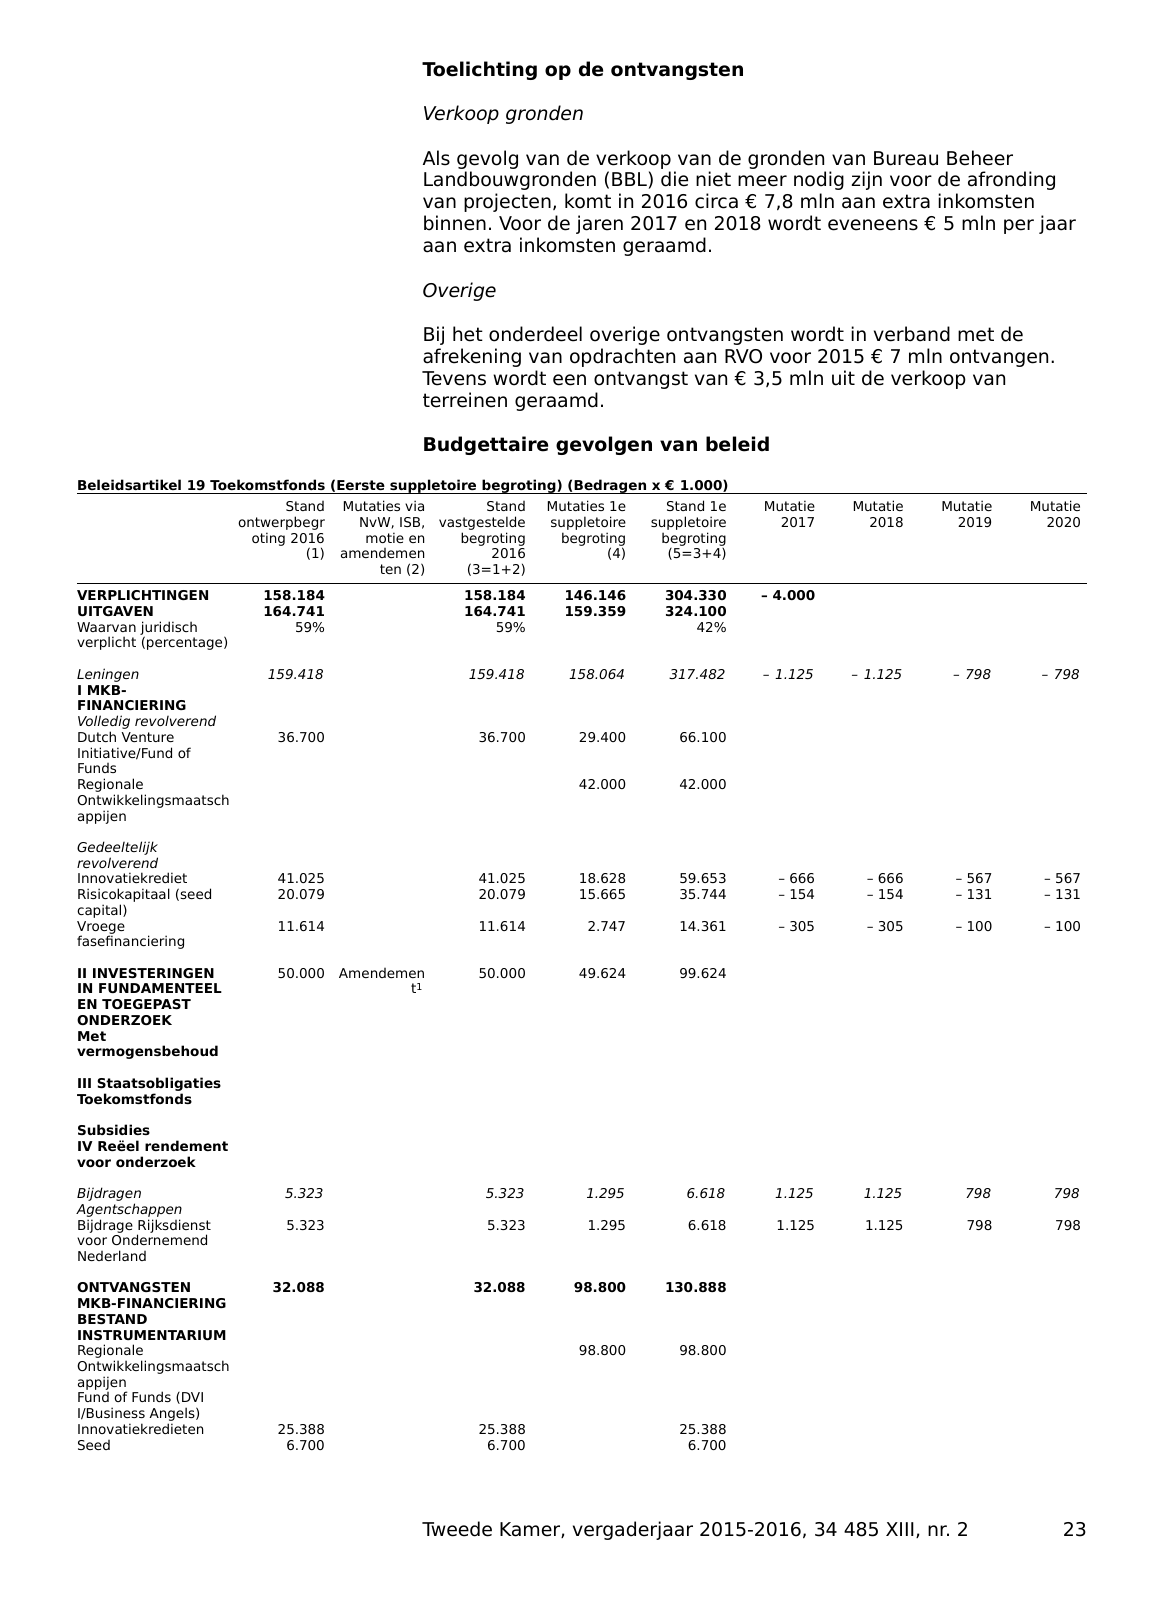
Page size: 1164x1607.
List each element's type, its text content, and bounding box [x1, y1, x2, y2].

table_cell Mutatie 2020 [998, 494, 1087, 582]
table_cell 5.323 [431, 1186, 531, 1217]
table_cell [909, 1170, 998, 1186]
table_cell [732, 1265, 821, 1280]
table_cell [431, 777, 531, 824]
table_cell 5.323 [230, 1186, 331, 1217]
table_cell [998, 1107, 1087, 1123]
table_cell [909, 1390, 998, 1422]
table_cell [531, 1390, 632, 1422]
table_cell [998, 620, 1087, 651]
table_cell [77, 1265, 230, 1280]
table_cell [331, 1296, 431, 1343]
table_cell [431, 1390, 531, 1422]
table_cell [77, 1453, 230, 1469]
table_cell [732, 1438, 821, 1453]
table_cell 798 [998, 1217, 1087, 1264]
table_cell [77, 651, 230, 667]
table_cell [431, 714, 531, 730]
table_cell Mutatie 2017 [732, 494, 821, 582]
table_cell [632, 1265, 732, 1280]
table_cell 1.295 [531, 1186, 632, 1217]
table_cell [821, 730, 909, 777]
table_cell [998, 584, 1087, 604]
table_cell [230, 651, 331, 667]
table_cell 32.088 [431, 1280, 531, 1296]
table_cell Stand vastgestelde begroting 2016 (3=1+2) [431, 494, 531, 582]
table_cell [909, 1453, 998, 1469]
table_cell [821, 1060, 909, 1076]
table_cell Waarvan juridisch verplicht (percentage) [77, 620, 230, 651]
table_cell – 131 [909, 887, 998, 918]
table_cell 98.800 [531, 1280, 632, 1296]
table_cell [821, 651, 909, 667]
table_cell [632, 1123, 732, 1139]
table_cell Mutaties 1e suppletoire begroting (4) [531, 494, 632, 582]
table_cell [431, 1123, 531, 1139]
table_cell [998, 1390, 1087, 1422]
table_cell [632, 1296, 732, 1343]
table_cell [732, 840, 821, 871]
table_cell 59% [431, 620, 531, 651]
table_header Beleidsartikel 19 Toekomstfonds (Eerste suppletoire begroting) (Bedragen x € 1.000) [77, 478, 1087, 493]
table_cell [431, 1343, 531, 1390]
table_cell 1.125 [732, 1217, 821, 1264]
table_cell 29.400 [531, 730, 632, 777]
table_cell 324.100 [632, 604, 732, 619]
table_cell [331, 1186, 431, 1217]
table_cell [998, 966, 1087, 1060]
table_cell [531, 1170, 632, 1186]
table_cell Amendement1 [331, 966, 431, 1060]
table_cell [909, 950, 998, 966]
table_cell 1.125 [821, 1217, 909, 1264]
table_cell 98.800 [531, 1343, 632, 1390]
table_cell [331, 1453, 431, 1469]
text Bij het onderdeel overige ontvangsten wordt in verband met de afrekening van opdrachten aan RVO voor 2015 € 7 mln ontvangen. Tevens wordt een ontvangst van € 3,5 mln uit de verkoop van terreinen geraamd. [422, 324, 1087, 412]
table_cell [909, 584, 998, 604]
table_cell [732, 1060, 821, 1076]
table_cell [909, 1139, 998, 1170]
table_cell [909, 1107, 998, 1123]
table_cell Mutaties via NvW, ISB, motie en amendementen (2) [331, 494, 431, 582]
table_cell [998, 730, 1087, 777]
table_cell [632, 1107, 732, 1123]
table_cell [998, 1170, 1087, 1186]
table_cell [821, 824, 909, 840]
text Als gevolg van de verkoop van de gronden van Bureau Beheer Landbouwgronden (BBL) die niet meer nodig zijn voor de afronding van projecten, komt in 2016 circa € 7,8 mln aan extra inkomsten binnen. Voor de jaren 2017 en 2018 wordt eveneens € 5 mln per jaar aan extra inkomsten geraamd. [422, 147, 1087, 257]
table_cell [531, 1438, 632, 1453]
table_cell Mutatie 2018 [821, 494, 909, 582]
table_cell [331, 871, 431, 887]
table_cell [331, 667, 431, 682]
table_cell 25.388 [230, 1422, 331, 1437]
table_cell [431, 1453, 531, 1469]
table_cell [230, 1296, 331, 1343]
table_cell [821, 584, 909, 604]
table_cell 41.025 [431, 871, 531, 887]
table_cell [998, 1265, 1087, 1280]
table_cell [531, 1060, 632, 1076]
table_cell [821, 1453, 909, 1469]
table_cell 41.025 [230, 871, 331, 887]
table_cell 36.700 [230, 730, 331, 777]
table_cell II INVESTERINGEN IN FUNDAMENTEEL EN TOEGEPAST ONDERZOEK Met vermogensbehoud [77, 966, 230, 1060]
table_cell [909, 1060, 998, 1076]
table_cell [732, 824, 821, 840]
table_cell 66.100 [632, 730, 732, 777]
table_cell – 131 [998, 887, 1087, 918]
table_cell [531, 620, 632, 651]
table_cell 20.079 [230, 887, 331, 918]
table_cell [77, 824, 230, 840]
table_cell [732, 730, 821, 777]
table_cell [998, 1438, 1087, 1453]
table_cell [431, 1296, 531, 1343]
table_cell [998, 1280, 1087, 1296]
table_cell [431, 1107, 531, 1123]
table_cell [632, 1390, 732, 1422]
table_cell Volledig revolverend [77, 714, 230, 730]
table_cell [732, 966, 821, 1060]
table_cell Mutatie 2019 [909, 494, 998, 582]
table_cell [230, 683, 331, 714]
table_cell 6.618 [632, 1186, 732, 1217]
table_cell [531, 950, 632, 966]
table_cell [821, 1422, 909, 1437]
table_cell – 567 [909, 871, 998, 887]
table_cell ONTVANGSTEN [77, 1280, 230, 1296]
subtitle Budgettaire gevolgen van beleid [422, 434, 1087, 456]
table_cell 146.146 [531, 584, 632, 604]
table_cell [431, 840, 531, 871]
table_cell [632, 824, 732, 840]
table_cell [998, 1139, 1087, 1170]
table_cell [230, 1453, 331, 1469]
table_cell [909, 620, 998, 651]
table_cell Risicokapitaal (seed capital) [77, 887, 230, 918]
table_cell 42.000 [531, 777, 632, 824]
table_cell [998, 1060, 1087, 1076]
table_cell – 567 [998, 871, 1087, 887]
table_cell 1.125 [732, 1186, 821, 1217]
table_cell Gedeeltelijk revolverend [77, 840, 230, 871]
table_cell [230, 714, 331, 730]
table_cell [821, 1296, 909, 1343]
table_cell [821, 604, 909, 619]
subtitle Toelichting op de ontvangsten [422, 59, 1087, 81]
table_cell [732, 651, 821, 667]
table_cell [77, 950, 230, 966]
table_cell Fund of Funds (DVI I/Business Angels) [77, 1390, 230, 1422]
table_cell [431, 1076, 531, 1107]
table_cell [230, 1343, 331, 1390]
table_cell [732, 1343, 821, 1390]
table_cell [632, 1170, 732, 1186]
table_cell [909, 1422, 998, 1437]
table_cell [230, 1390, 331, 1422]
table_cell [821, 1123, 909, 1139]
table_cell [331, 620, 431, 651]
table_cell [909, 1438, 998, 1453]
table_cell [909, 840, 998, 871]
table_cell [230, 950, 331, 966]
table_cell [632, 840, 732, 871]
table_cell [909, 604, 998, 619]
table_cell Stand 1e suppletoire begroting (5=3+4) [632, 494, 732, 582]
table_cell 5.323 [230, 1217, 331, 1264]
table_cell [732, 683, 821, 714]
table_cell [732, 777, 821, 824]
table_cell [230, 840, 331, 871]
table_cell [821, 1076, 909, 1107]
table_cell IV Reëel rendement voor onderzoek [77, 1139, 230, 1170]
table_cell [331, 1217, 431, 1264]
table_cell [909, 1265, 998, 1280]
table_cell 42.000 [632, 777, 732, 824]
table_cell 50.000 [431, 966, 531, 1060]
table_cell [632, 651, 732, 667]
table_cell [632, 950, 732, 966]
table_cell 164.741 [230, 604, 331, 619]
table_cell – 305 [821, 919, 909, 950]
subtitle Verkoop gronden [422, 103, 1087, 125]
table_cell 15.665 [531, 887, 632, 918]
table_cell [998, 714, 1087, 730]
table_cell [821, 840, 909, 871]
table_cell [531, 840, 632, 871]
table_cell [431, 1060, 531, 1076]
table_cell – 666 [732, 871, 821, 887]
table_cell [998, 651, 1087, 667]
table_cell 158.064 [531, 667, 632, 682]
table_cell 59% [230, 620, 331, 651]
table_cell Regionale Ontwikkelingsmaatschappijen [77, 777, 230, 824]
table_cell 6.618 [632, 1217, 732, 1264]
table_cell [331, 1107, 431, 1123]
table_cell [998, 1296, 1087, 1343]
table_cell Dutch Venture Initiative/Fund of Funds [77, 730, 230, 777]
table_cell 1.295 [531, 1217, 632, 1264]
table_cell [821, 1265, 909, 1280]
table_cell 14.361 [632, 919, 732, 950]
table_cell [431, 950, 531, 966]
table_cell [331, 777, 431, 824]
table_cell [331, 1123, 431, 1139]
subtitle Overige [422, 279, 1087, 301]
table_cell [77, 494, 230, 582]
table_cell [77, 1170, 230, 1186]
table_cell [732, 1139, 821, 1170]
table_cell [821, 950, 909, 966]
table_cell [821, 1280, 909, 1296]
table_cell 2.747 [531, 919, 632, 950]
table_cell 798 [909, 1186, 998, 1217]
table_cell [230, 1139, 331, 1170]
table_cell [431, 651, 531, 667]
table_cell [998, 1076, 1087, 1107]
table_cell [909, 1280, 998, 1296]
table_cell [821, 1107, 909, 1123]
table_cell 18.628 [531, 871, 632, 887]
table_cell [998, 1123, 1087, 1139]
table_cell [331, 1438, 431, 1453]
table_cell [909, 651, 998, 667]
table_cell [998, 950, 1087, 966]
table_cell 304.330 [632, 584, 732, 604]
table_cell [632, 1076, 732, 1107]
table_cell Subsidies [77, 1123, 230, 1139]
table_cell [230, 1265, 331, 1280]
table_cell 6.700 [230, 1438, 331, 1453]
table_cell Innovatiekrediet [77, 871, 230, 887]
table_cell [531, 714, 632, 730]
table_cell [998, 683, 1087, 714]
table_cell 6.700 [632, 1438, 732, 1453]
table_cell [732, 1076, 821, 1107]
table_cell [531, 824, 632, 840]
table_cell I MKB-FINANCIERING [77, 683, 230, 714]
table_cell [531, 1123, 632, 1139]
table_cell [331, 1170, 431, 1186]
table_cell [732, 1107, 821, 1123]
table_cell [632, 1060, 732, 1076]
table_cell [909, 683, 998, 714]
table_cell 42% [632, 620, 732, 651]
table_cell 98.800 [632, 1343, 732, 1390]
table_cell 49.624 [531, 966, 632, 1060]
table_cell 798 [998, 1186, 1087, 1217]
table_cell – 1.125 [732, 667, 821, 682]
table_cell [531, 1139, 632, 1170]
table_cell [77, 1107, 230, 1123]
table_cell 25.388 [632, 1422, 732, 1437]
table_cell [732, 1390, 821, 1422]
table_cell [909, 1343, 998, 1390]
table_cell [732, 1280, 821, 1296]
table_cell [230, 1123, 331, 1139]
table_cell [632, 1139, 732, 1170]
table_cell [331, 1076, 431, 1107]
table_cell 798 [909, 1217, 998, 1264]
table_cell [230, 1170, 331, 1186]
table_cell [909, 1123, 998, 1139]
table_cell Stand ontwerpbegroting 2016 (1) [230, 494, 331, 582]
table_cell [732, 714, 821, 730]
table_cell [909, 730, 998, 777]
table_cell Regionale Ontwikkelingsmaatschappijen [77, 1343, 230, 1390]
table_cell 25.388 [431, 1422, 531, 1437]
table_cell – 1.125 [821, 667, 909, 682]
table_cell [331, 1343, 431, 1390]
table_cell III Staatsobligaties Toekomstfonds [77, 1076, 230, 1107]
table_cell [331, 919, 431, 950]
table_cell 35.744 [632, 887, 732, 918]
table_cell [431, 683, 531, 714]
table_cell 11.614 [230, 919, 331, 950]
table_cell 317.482 [632, 667, 732, 682]
table_cell [998, 840, 1087, 871]
table_cell [331, 651, 431, 667]
table_cell [531, 683, 632, 714]
table_cell [821, 683, 909, 714]
table_cell [632, 1453, 732, 1469]
table_cell 164.741 [431, 604, 531, 619]
table_cell [732, 604, 821, 619]
table_cell [77, 1060, 230, 1076]
table_cell Bijdrage Rijksdienst voor Ondernemend Nederland [77, 1217, 230, 1264]
table_cell – 100 [998, 919, 1087, 950]
table_cell 1.125 [821, 1186, 909, 1217]
table_cell [821, 966, 909, 1060]
table_cell 99.624 [632, 966, 732, 1060]
table_cell 159.418 [230, 667, 331, 682]
table_cell [331, 950, 431, 966]
table_cell 5.323 [431, 1217, 531, 1264]
table_cell [909, 1076, 998, 1107]
table_cell – 154 [732, 887, 821, 918]
table_cell [230, 824, 331, 840]
table_cell [531, 1296, 632, 1343]
table_cell [909, 777, 998, 824]
table_cell [732, 950, 821, 966]
table_cell [732, 1296, 821, 1343]
table_cell [531, 1453, 632, 1469]
table_cell [331, 584, 431, 604]
table_cell [331, 1060, 431, 1076]
table_cell [531, 651, 632, 667]
table_cell – 666 [821, 871, 909, 887]
table_cell [732, 1453, 821, 1469]
table_cell [821, 1390, 909, 1422]
table_cell UITGAVEN [77, 604, 230, 619]
table_cell 11.614 [431, 919, 531, 950]
table_cell [531, 1422, 632, 1437]
table_cell [732, 1170, 821, 1186]
table_cell [821, 1438, 909, 1453]
table_cell [632, 683, 732, 714]
table_cell [998, 1422, 1087, 1437]
table_cell [431, 824, 531, 840]
table_cell [821, 1170, 909, 1186]
table_cell VERPLICHTINGEN [77, 584, 230, 604]
table_cell 158.184 [431, 584, 531, 604]
table_cell [331, 1280, 431, 1296]
table_cell [998, 777, 1087, 824]
table_cell 20.079 [431, 887, 531, 918]
table_cell [331, 604, 431, 619]
table_cell [821, 777, 909, 824]
table_cell – 305 [732, 919, 821, 950]
table_cell [331, 730, 431, 777]
table_cell – 4.000 [732, 584, 821, 604]
table_cell Leningen [77, 667, 230, 682]
table_cell [998, 824, 1087, 840]
table_cell 159.359 [531, 604, 632, 619]
table_cell [632, 714, 732, 730]
table_cell [821, 1343, 909, 1390]
table_cell MKB-FINANCIERING BESTAND INSTRUMENTARIUM [77, 1296, 230, 1343]
table_cell [331, 683, 431, 714]
table_cell [331, 1265, 431, 1280]
table_cell 6.700 [431, 1438, 531, 1453]
table_cell [331, 840, 431, 871]
table_cell [998, 604, 1087, 619]
table_cell – 154 [821, 887, 909, 918]
table_cell [230, 1060, 331, 1076]
table_cell 159.418 [431, 667, 531, 682]
table_cell [230, 777, 331, 824]
table_cell [331, 1422, 431, 1437]
table_cell 50.000 [230, 966, 331, 1060]
table_cell [230, 1076, 331, 1107]
table_cell [230, 1107, 331, 1123]
table_cell [732, 620, 821, 651]
table_cell [732, 1123, 821, 1139]
table_cell [331, 714, 431, 730]
table_cell [431, 1170, 531, 1186]
table_cell [531, 1107, 632, 1123]
table_cell Vroege fasefinanciering [77, 919, 230, 950]
table_cell – 798 [998, 667, 1087, 682]
table_cell [821, 1139, 909, 1170]
table_cell Innovatiekredieten [77, 1422, 230, 1437]
table_cell [531, 1265, 632, 1280]
table_cell [909, 824, 998, 840]
table_cell [331, 1139, 431, 1170]
table_cell [431, 1265, 531, 1280]
table_cell [531, 1076, 632, 1107]
table_cell [331, 887, 431, 918]
table_cell [909, 966, 998, 1060]
table_cell [909, 714, 998, 730]
table_cell 36.700 [431, 730, 531, 777]
table_cell [998, 1453, 1087, 1469]
table_cell 158.184 [230, 584, 331, 604]
table_cell Bijdragen Agentschappen [77, 1186, 230, 1217]
table_cell Seed [77, 1438, 230, 1453]
table_cell 32.088 [230, 1280, 331, 1296]
table_cell [732, 1422, 821, 1437]
table_cell 130.888 [632, 1280, 732, 1296]
table_cell – 100 [909, 919, 998, 950]
table_cell [331, 1390, 431, 1422]
table_cell [331, 824, 431, 840]
table_cell [821, 620, 909, 651]
table_cell [821, 714, 909, 730]
table_cell 59.653 [632, 871, 732, 887]
table_cell – 798 [909, 667, 998, 682]
table_cell [998, 1343, 1087, 1390]
table_cell [431, 1139, 531, 1170]
table_cell [909, 1296, 998, 1343]
